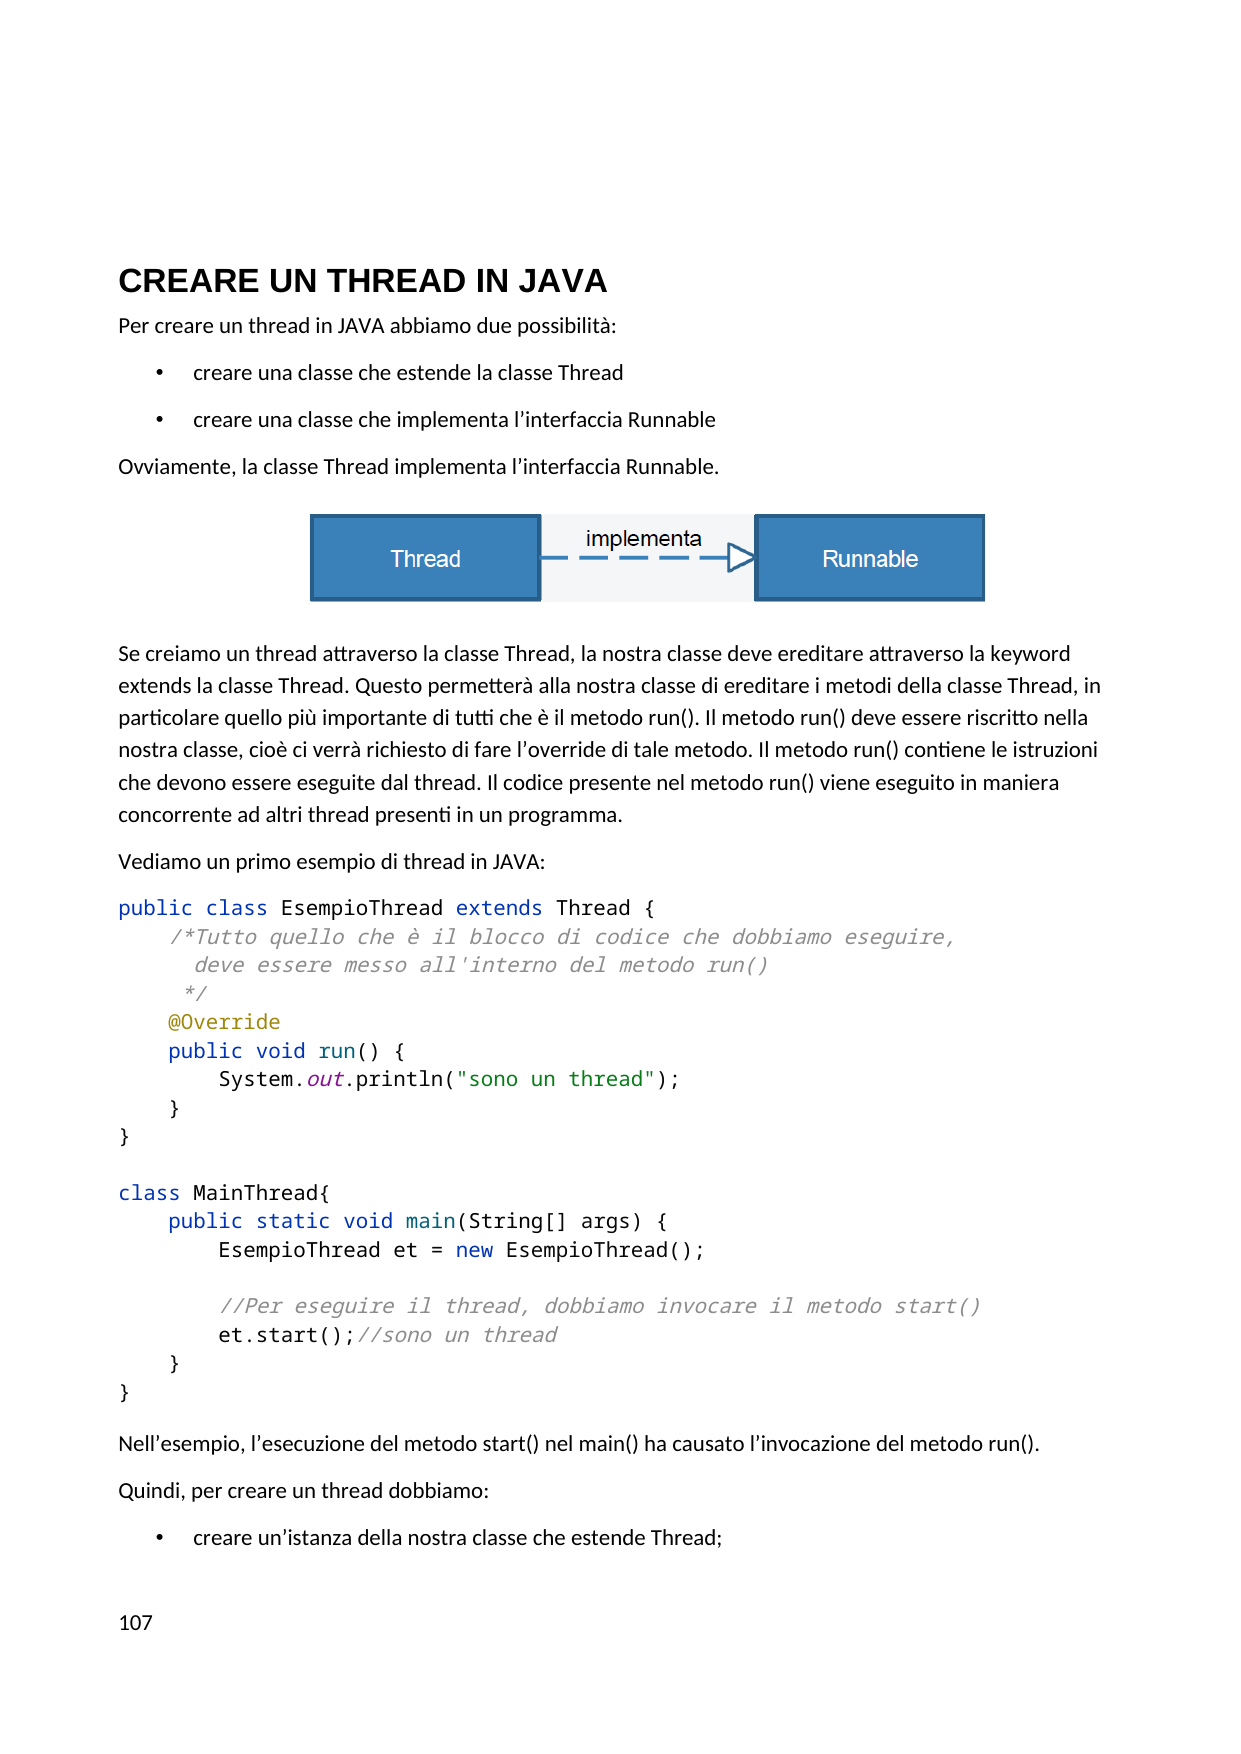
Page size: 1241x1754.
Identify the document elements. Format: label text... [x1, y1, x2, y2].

list creare un’istanza della nostra classe che estende Thread; [156, 1523, 1122, 1551]
text Se creiamo un thread attraverso la classe Thread, la nostra classe deve ereditare attraverso la keyword extends la classe Thread. Questo permetterà alla nostra classe di ereditare i metodi della classe Thread, in particolare quello più importante di tutti che è il metodo run(). Il metodo run() deve essere riscritto nella nostra classe, cioè ci verrà richiesto di fare l’override di tale metodo. Il metodo run() contiene le istruzioni che devono essere eseguite dal thread. Il codice presente nel metodo run() viene eseguito in maniera concorrente ad altri thread presenti in un programma. [118, 639, 1122, 828]
text public class EsempioThread extends Thread { /*Tutto quello che è il blocco di codice che dobbiamo eseguire, deve essere messo all'interno del metodo run() */ @Override public void run() { System.out.println("sono un thread"); } } class MainThread{ public static void main(String[] args) { EsempioThread et = new EsempioThread(); //Per eseguire il thread, dobbiamo invocare il metodo start() et.start();//sono un thread } } [118, 893, 1122, 1429]
text Nell’esempio, l’esecuzione del metodo start() nel main() ha causato l’invocazione del metodo run(). [118, 1429, 1122, 1457]
text Per creare un thread in JAVA abbiamo due possibilità: [118, 312, 1122, 340]
text Vediamo un primo esempio di thread in JAVA: [118, 847, 1122, 875]
subtitle CREARE UN THREAD IN JAVA [118, 261, 1122, 299]
picture [309, 514, 986, 602]
list creare una classe che implementa l’interfaccia Runnable [156, 405, 1122, 433]
list creare una classe che estende la classe Thread [156, 358, 1122, 386]
text Ovviamente, la classe Thread implementa l’interfaccia Runnable. [118, 452, 1122, 480]
text Quindi, per creare un thread dobbiamo: [118, 1476, 1122, 1504]
